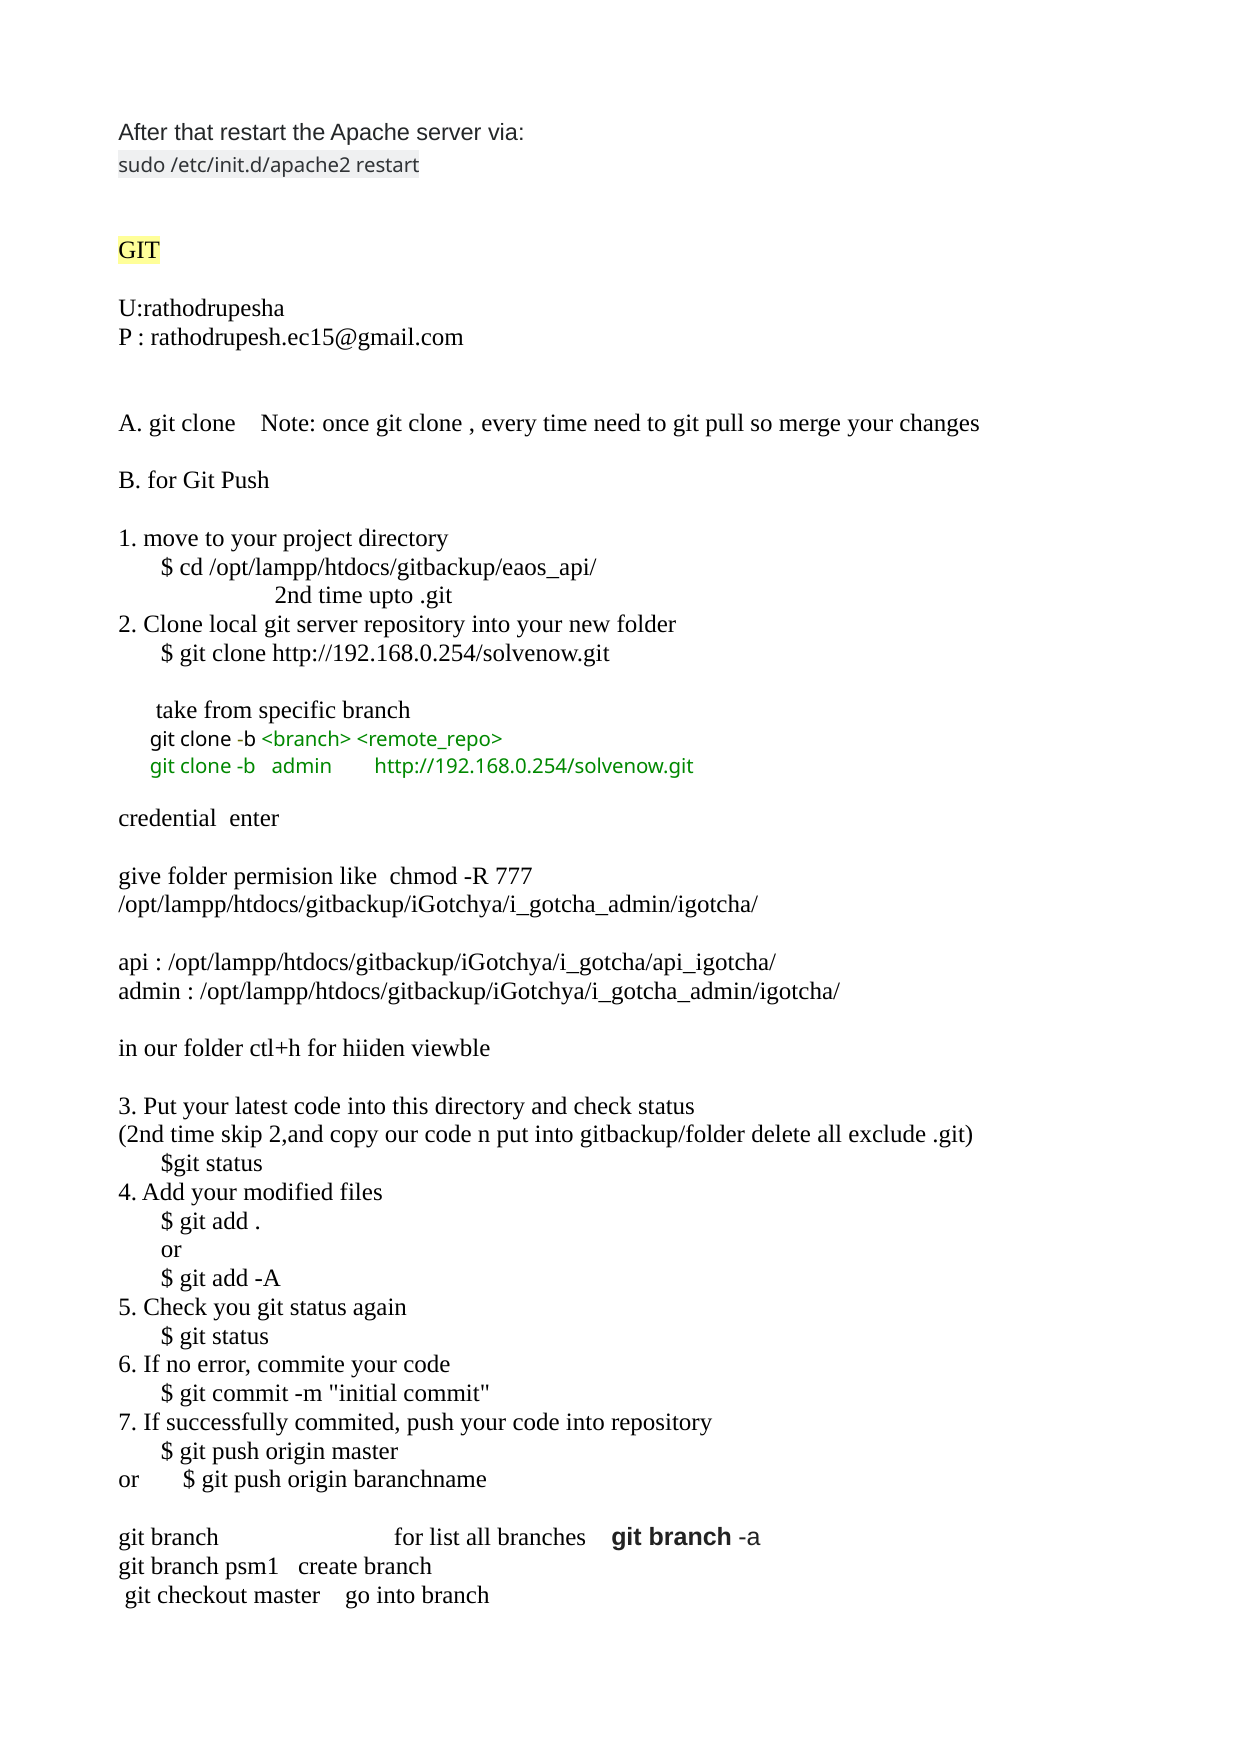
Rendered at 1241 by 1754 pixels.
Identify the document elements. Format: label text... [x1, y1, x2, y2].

text $ git clone http://192.168.0.254/solvenow.git [118, 638, 1122, 667]
text git branch for list all branches git branch -a [118, 1522, 1122, 1551]
text $ git commit -m "initial commit" [118, 1378, 1122, 1407]
text credential enter [118, 803, 1122, 832]
text admin : /opt/lampp/htdocs/gitbackup/iGotchya/i_gotcha_admin/igotcha/ [118, 976, 1122, 1004]
text $ cd /opt/lampp/htdocs/gitbackup/eaos_api/ [118, 552, 1122, 581]
text A. git clone Note: once git clone , every time need to git pull so merge your changes [118, 408, 1122, 437]
text $ git add . [118, 1206, 1122, 1234]
text P : rathodrupesh.ec15@gmail.com [118, 322, 1122, 351]
text sudo /etc/init.d/apache2 restart [118, 150, 1122, 178]
text 2. Clone local git server repository into your new folder [118, 609, 1122, 638]
text api : /opt/lampp/htdocs/gitbackup/iGotchya/i_gotcha/api_igotcha/ [118, 947, 1122, 976]
text take from specific branch [118, 696, 1122, 724]
text git clone -b <branch> <remote_repo> [118, 724, 1122, 752]
text or $ git push origin baranchname [118, 1464, 1122, 1493]
text After that restart the Apache server via: [118, 118, 1122, 145]
text give folder permision like chmod -R 777 /opt/lampp/htdocs/gitbackup/iGotchya/i_gotcha_admin/igotcha/ [118, 861, 1122, 918]
text 4. Add your modified files [118, 1177, 1122, 1206]
text in our folder ctl+h for hiiden viewble [118, 1033, 1122, 1062]
text GIT [118, 236, 1122, 264]
text $git status [118, 1148, 1122, 1177]
text $ git push origin master [118, 1436, 1122, 1464]
text 6. If no error, commite your code [118, 1349, 1122, 1378]
text 2nd time upto .git [118, 581, 1122, 609]
text $ git add -A [118, 1263, 1122, 1292]
text B. for Git Push [118, 466, 1122, 494]
text (2nd time skip 2,and copy our code n put into gitbackup/folder delete all exclude .git) [118, 1119, 1122, 1148]
text git clone -b admin http://192.168.0.254/solvenow.git [118, 752, 1122, 780]
text 5. Check you git status again [118, 1292, 1122, 1321]
text U:rathodrupesha [118, 293, 1122, 322]
text or [118, 1234, 1122, 1263]
text git branch psm1 create branch [118, 1551, 1122, 1580]
text 1. move to your project directory [118, 523, 1122, 552]
text 3. Put your latest code into this directory and check status [118, 1091, 1122, 1119]
text $ git status [118, 1321, 1122, 1349]
text git checkout master go into branch [118, 1580, 1122, 1608]
text 7. If successfully commited, push your code into repository [118, 1407, 1122, 1436]
